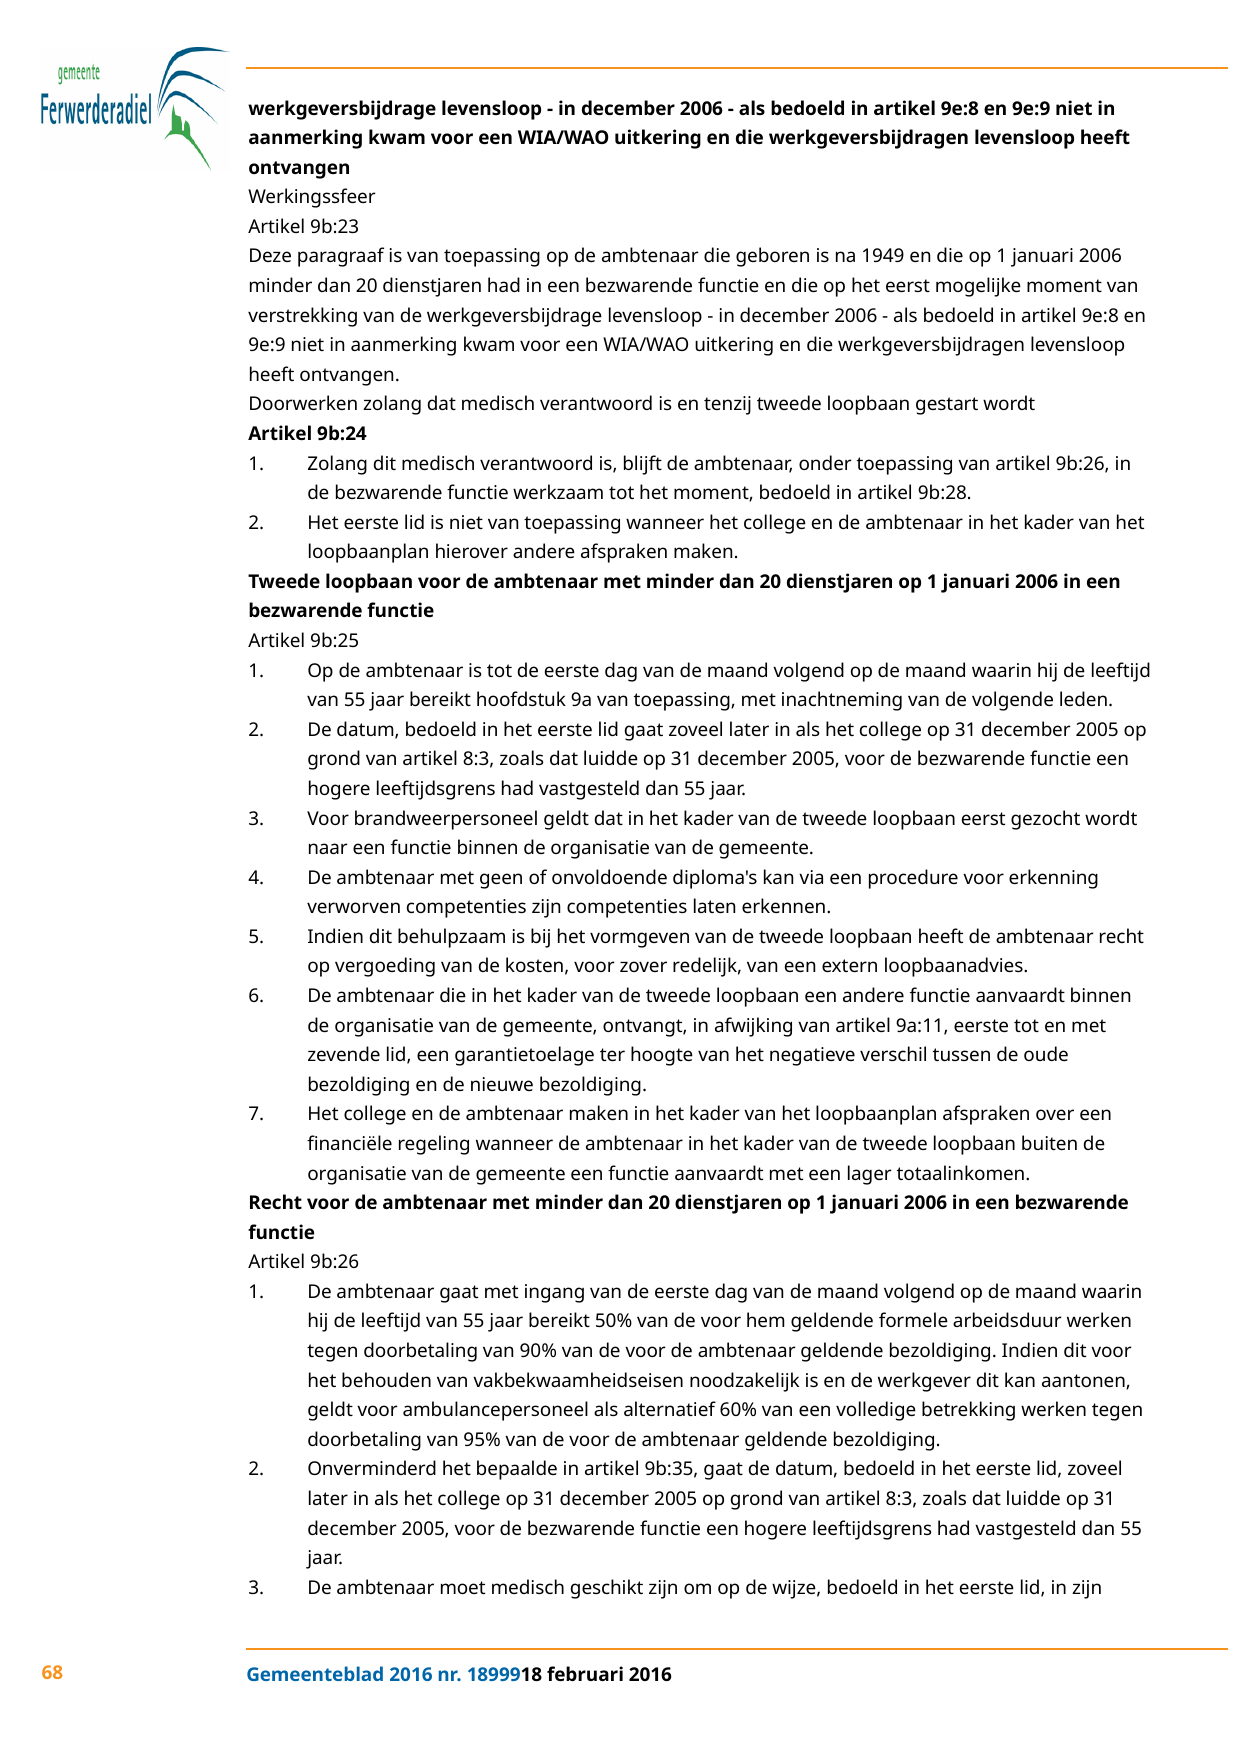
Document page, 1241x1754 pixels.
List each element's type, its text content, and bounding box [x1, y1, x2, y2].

list Het eerste lid is niet van toepassing wanneer het college en de ambtenaar in het kader van het loopbaanplan hierover andere afspraken maken. [248, 509, 1152, 564]
list Het college en de ambtenaar maken in het kader van het loopbaanplan afspraken over een financiële regeling wanneer de ambtenaar in het kader van de tweede loopbaan buiten de organisatie van de gemeente een functie aanvaardt met een lager totaalinkomen. [248, 1101, 1152, 1186]
list Zolang dit medisch verantwoord is, blijft de ambtenaar, onder toepassing van artikel 9b:26, in de bezwarende functie werkzaam tot het moment, bedoeld in artikel 9b:28. [248, 450, 1152, 505]
text Doorwerken zolang dat medisch verantwoord is en tenzij tweede loopbaan gestart wordt [248, 391, 1152, 416]
text Tweede loopbaan voor de ambtenaar met minder dan 20 dienstjaren op 1 januari 2006 in een bezwarende functie [248, 568, 1152, 623]
list De ambtenaar gaat met ingang van de eerste dag van de maand volgend op de maand waarin hij de leeftijd van 55 jaar bereikt 50% van de voor hem geldende formele arbeidsduur werken tegen doorbetaling van 90% van de voor de ambtenaar geldende bezoldiging. Indien dit voor het behouden van vakbekwaamheidseisen noodzakelijk is en de werkgever dit kan aantonen, geldt voor ambulancepersoneel als alternatief 60% van een volledige betrekking werken tegen doorbetaling van 95% van de voor de ambtenaar geldende bezoldiging. [248, 1278, 1152, 1452]
text Artikel 9b:25 [248, 627, 1152, 653]
list De datum, bedoeld in het eerste lid gaat zoveel later in als het college op 31 december 2005 op grond van artikel 8:3, zoals dat luidde op 31 december 2005, voor de bezwarende functie een hogere leeftijdsgrens had vastgesteld dan 55 jaar. [248, 716, 1152, 801]
list Indien dit behulpzaam is bij het vormgeven van de tweede loopbaan heeft de ambtenaar recht op vergoeding van de kosten, voor zover redelijk, van een extern loopbaanadvies. [248, 923, 1152, 978]
text Deze paragraaf is van toepassing op de ambtenaar die geboren is na 1949 en die op 1 januari 2006 minder dan 20 dienstjaren had in een bezwarende functie en die op het eerst mogelijke moment van verstrekking van de werkgeversbijdrage levensloop - in december 2006 - als bedoeld in artikel 9e:8 en 9e:9 niet in aanmerking kwam voor een WIA/WAO uitkering en die werkgeversbijdragen levensloop heeft ontvangen. [248, 243, 1152, 387]
text Artikel 9b:24 [248, 420, 1152, 446]
text Artikel 9b:26 [248, 1248, 1152, 1274]
list Voor brandweerpersoneel geldt dat in het kader van de tweede loopbaan eerst gezocht wordt naar een functie binnen de organisatie van de gemeente. [248, 805, 1152, 860]
text Recht voor de ambtenaar met minder dan 20 dienstjaren op 1 januari 2006 in een bezwarende functie [248, 1189, 1152, 1245]
text werkgeversbijdrage levensloop - in december 2006 - als bedoeld in artikel 9e:8 en 9e:9 niet in aanmerking kwam voor een WIA/WAO uitkering en die werkgeversbijdragen levensloop heeft ontvangen [248, 95, 1152, 180]
list De ambtenaar die in het kader van de tweede loopbaan een andere functie aanvaardt binnen de organisatie van de gemeente, ontvangt, in afwijking van artikel 9a:11, eerste tot en met zevende lid, een garantietoelage ter hoogte van het negatieve verschil tussen de oude bezoldiging en de nieuwe bezoldiging. [248, 982, 1152, 1097]
picture [41, 47, 231, 172]
list Onverminderd het bepaalde in artikel 9b:35, gaat de datum, bedoeld in het eerste lid, zoveel later in als het college op 31 december 2005 op grond van artikel 8:3, zoals dat luidde op 31 december 2005, voor de bezwarende functie een hogere leeftijdsgrens had vastgesteld dan 55 jaar. [248, 1456, 1152, 1570]
text Werkingssfeer [248, 183, 1152, 209]
list De ambtenaar met geen of onvoldoende diploma's kan via een procedure voor erkenning verworven competenties zijn competenties laten erkennen. [248, 864, 1152, 919]
list De ambtenaar moet medisch geschikt zijn om op de wijze, bedoeld in het eerste lid, in zijn [248, 1574, 1152, 1600]
list Op de ambtenaar is tot de eerste dag van de maand volgend op de maand waarin hij de leeftijd van 55 jaar bereikt hoofdstuk 9a van toepassing, met inachtneming van de volgende leden. [248, 657, 1152, 712]
text Artikel 9b:23 [248, 213, 1152, 239]
